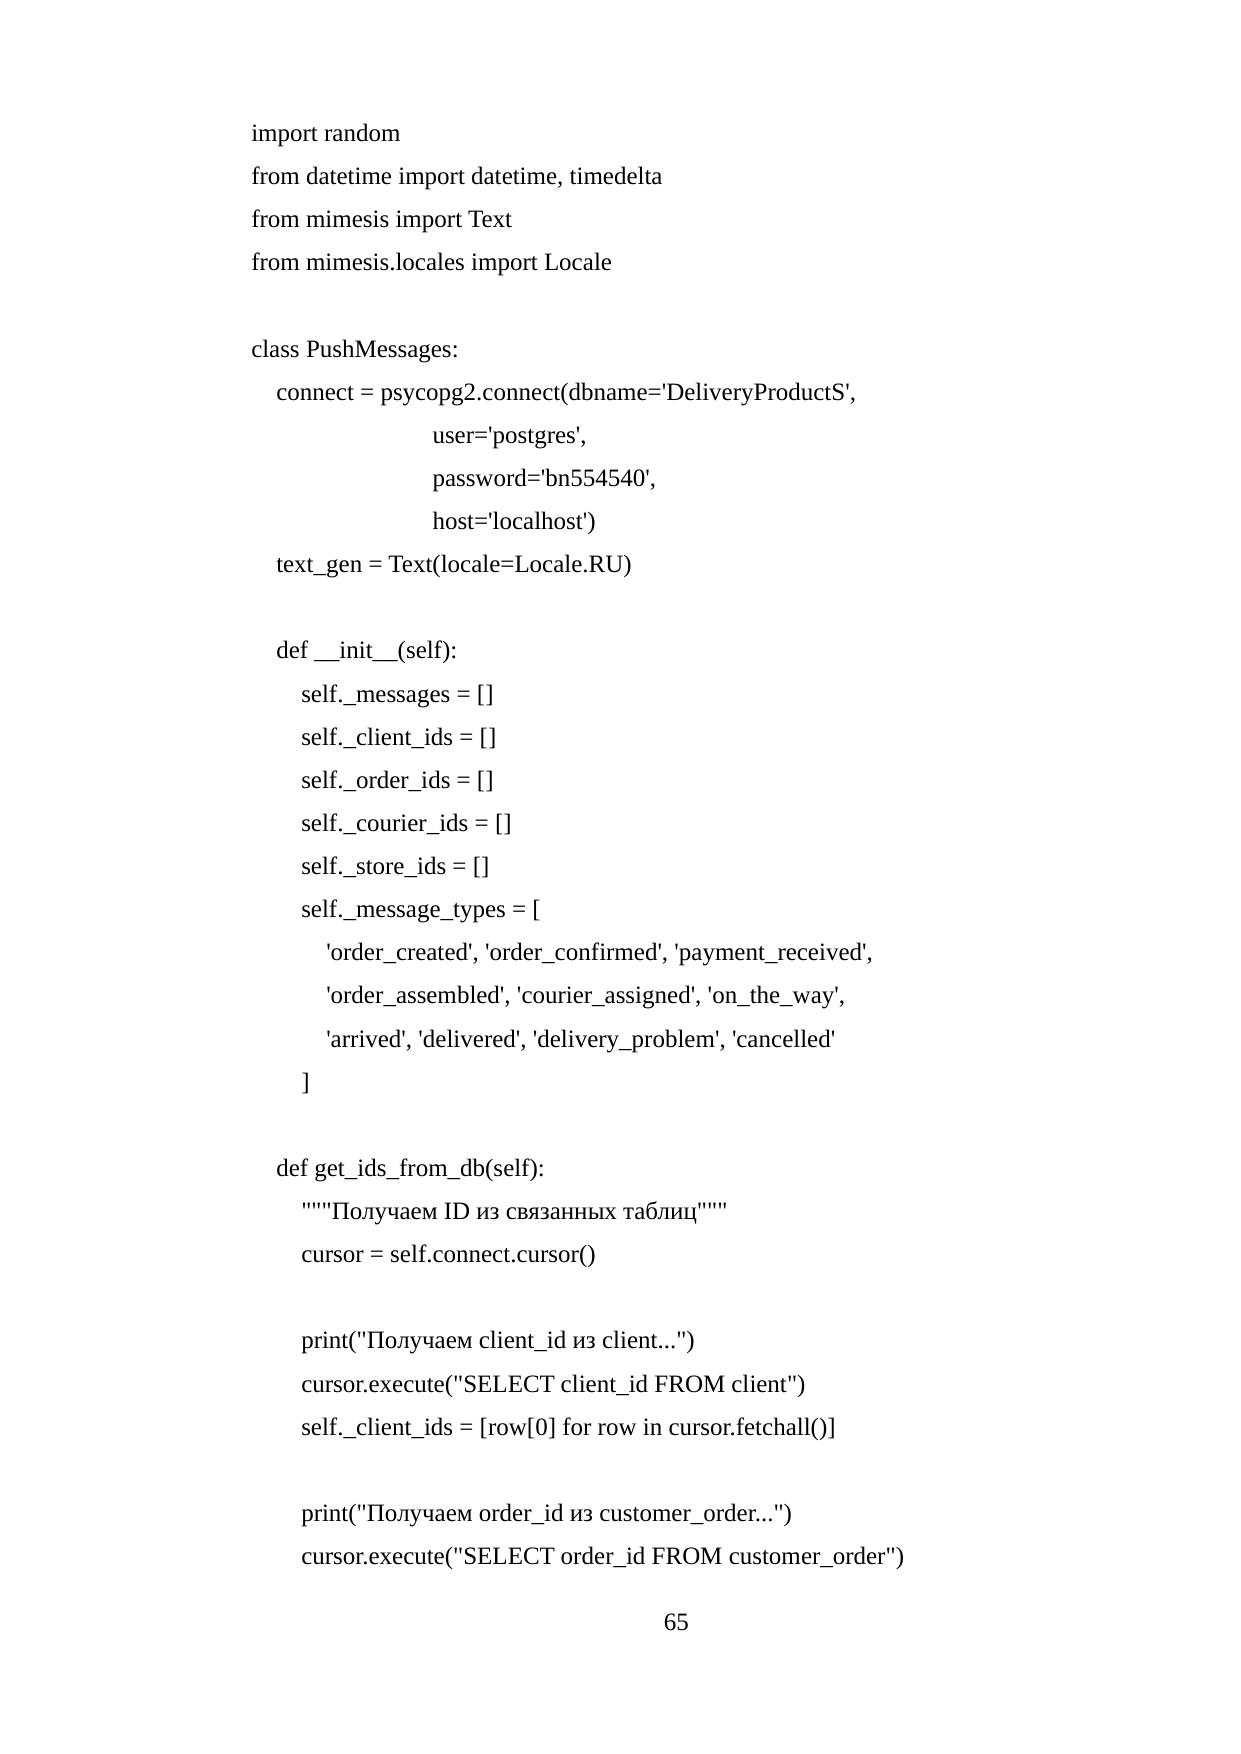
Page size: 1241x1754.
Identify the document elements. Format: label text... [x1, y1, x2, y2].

text self._order_ids = [] [177, 765, 1181, 794]
text 'order_created', 'order_confirmed', 'payment_received', [177, 937, 1181, 966]
text self._courier_ids = [] [177, 808, 1181, 837]
text import random [177, 118, 1181, 147]
text text_gen = Text(locale=Locale.RU) [177, 549, 1181, 578]
text """Получаем ID из связанных таблиц""" [177, 1196, 1181, 1225]
text user='postgres', [177, 420, 1181, 449]
text from mimesis import Text [177, 204, 1181, 233]
text cursor = self.connect.cursor() [177, 1239, 1181, 1268]
text 'arrived', 'delivered', 'delivery_problem', 'cancelled' [177, 1024, 1181, 1052]
text print("Получаем order_id из customer_order...") [177, 1498, 1181, 1527]
text self._client_ids = [row[0] for row in cursor.fetchall()] [177, 1412, 1181, 1441]
text self._store_ids = [] [177, 851, 1181, 880]
text cursor.execute("SELECT client_id FROM client") [177, 1369, 1181, 1397]
text ] [177, 1067, 1181, 1096]
text def get_ids_from_db(self): [177, 1153, 1181, 1182]
text self._message_types = [ [177, 894, 1181, 923]
text from datetime import datetime, timedelta [177, 161, 1181, 190]
text self._messages = [] [177, 679, 1181, 707]
text class PushMessages: [177, 334, 1181, 362]
text from mimesis.locales import Locale [177, 247, 1181, 276]
text cursor.execute("SELECT order_id FROM customer_order") [177, 1541, 1181, 1570]
text self._client_ids = [] [177, 722, 1181, 751]
text 'order_assembled', 'courier_assigned', 'on_the_way', [177, 981, 1181, 1009]
text password='bn554540', [177, 463, 1181, 492]
text print("Получаем client_id из client...") [177, 1326, 1181, 1354]
text def __init__(self): [177, 636, 1181, 664]
text connect = psycopg2.connect(dbname='DeliveryProductS', [177, 377, 1181, 406]
text host='localhost') [177, 506, 1181, 535]
